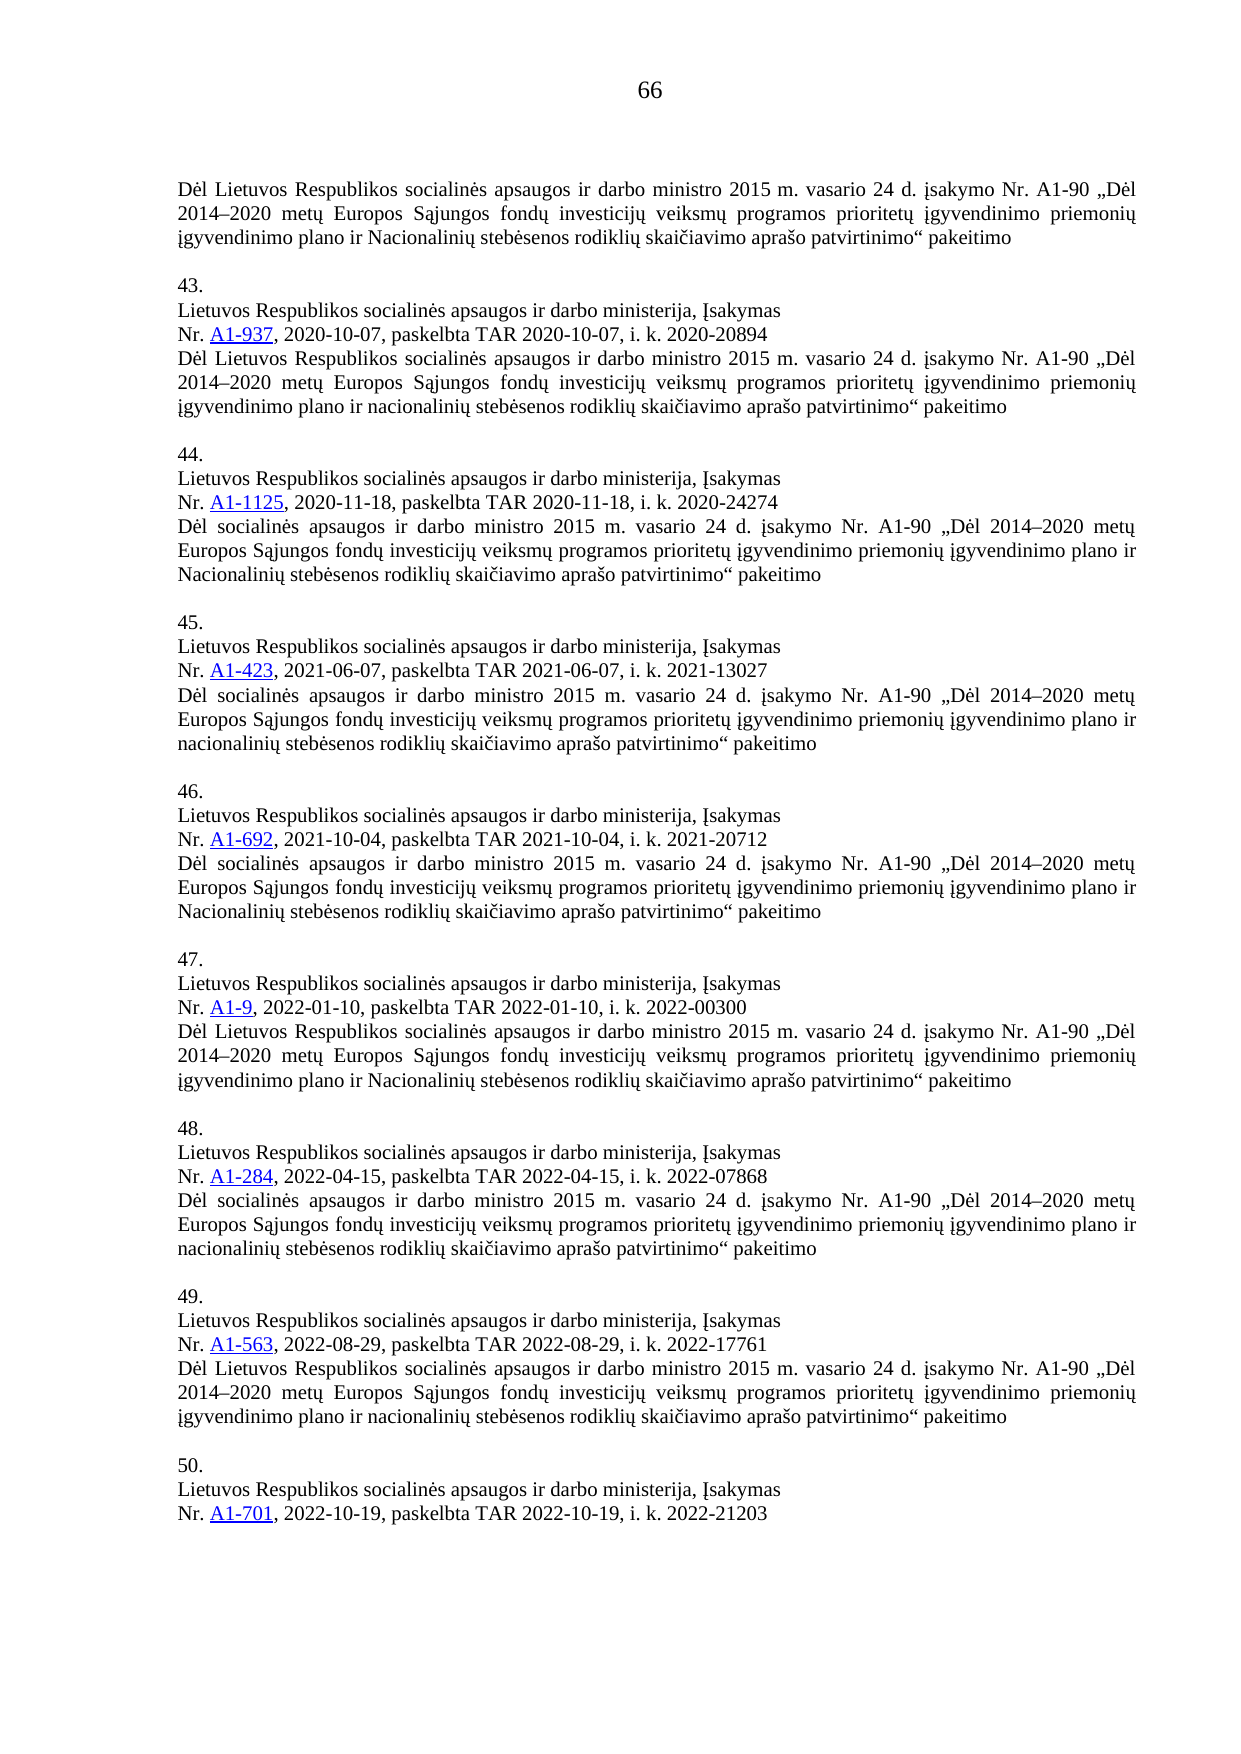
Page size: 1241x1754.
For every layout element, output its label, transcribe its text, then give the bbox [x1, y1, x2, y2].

text Nr. A1-937, 2020-10-07, paskelbta TAR 2020-10-07, i. k. 2020-20894 [177, 322, 1137, 346]
text 50. [177, 1452, 1137, 1477]
text Nr. A1-1125, 2020-11-18, paskelbta TAR 2020-11-18, i. k. 2020-24274 [177, 490, 1137, 514]
text 46. [177, 779, 1137, 803]
text 49. [177, 1284, 1137, 1308]
text Dėl socialinės apsaugos ir darbo ministro 2015 m. vasario 24 d. įsakymo Nr. A1-90 „Dėl 2014–2020 metų Europos Sąjungos fondų investicijų veiksmų programos prioritetų įgyvendinimo priemonių įgyvendinimo plano ir nacionalinių stebėsenos rodiklių skaičiavimo aprašo patvirtinimo“ pakeitimo [177, 1188, 1137, 1260]
text Nr. A1-9, 2022-01-10, paskelbta TAR 2022-01-10, i. k. 2022-00300 [177, 995, 1137, 1019]
text 44. [177, 442, 1137, 466]
text Nr. A1-423, 2021-06-07, paskelbta TAR 2021-06-07, i. k. 2021-13027 [177, 658, 1137, 682]
text Dėl Lietuvos Respublikos socialinės apsaugos ir darbo ministro 2015 m. vasario 24 d. įsakymo Nr. A1-90 „Dėl 2014–2020 metų Europos Sąjungos fondų investicijų veiksmų programos prioritetų įgyvendinimo priemonių įgyvendinimo plano ir Nacionalinių stebėsenos rodiklių skaičiavimo aprašo patvirtinimo“ pakeitimo [177, 177, 1137, 249]
text Nr. A1-284, 2022-04-15, paskelbta TAR 2022-04-15, i. k. 2022-07868 [177, 1164, 1137, 1188]
text Dėl Lietuvos Respublikos socialinės apsaugos ir darbo ministro 2015 m. vasario 24 d. įsakymo Nr. A1-90 „Dėl 2014–2020 metų Europos Sąjungos fondų investicijų veiksmų programos prioritetų įgyvendinimo priemonių įgyvendinimo plano ir nacionalinių stebėsenos rodiklių skaičiavimo aprašo patvirtinimo“ pakeitimo [177, 1356, 1137, 1428]
text Dėl socialinės apsaugos ir darbo ministro 2015 m. vasario 24 d. įsakymo Nr. A1-90 „Dėl 2014–2020 metų Europos Sąjungos fondų investicijų veiksmų programos prioritetų įgyvendinimo priemonių įgyvendinimo plano ir Nacionalinių stebėsenos rodiklių skaičiavimo aprašo patvirtinimo“ pakeitimo [177, 514, 1137, 586]
text Lietuvos Respublikos socialinės apsaugos ir darbo ministerija, Įsakymas [177, 1477, 1137, 1501]
text Lietuvos Respublikos socialinės apsaugos ir darbo ministerija, Įsakymas [177, 1140, 1137, 1164]
text Lietuvos Respublikos socialinės apsaugos ir darbo ministerija, Įsakymas [177, 1308, 1137, 1332]
text Lietuvos Respublikos socialinės apsaugos ir darbo ministerija, Įsakymas [177, 634, 1137, 658]
text Nr. A1-701, 2022-10-19, paskelbta TAR 2022-10-19, i. k. 2022-21203 [177, 1501, 1137, 1525]
text 45. [177, 610, 1137, 634]
text Dėl socialinės apsaugos ir darbo ministro 2015 m. vasario 24 d. įsakymo Nr. A1-90 „Dėl 2014–2020 metų Europos Sąjungos fondų investicijų veiksmų programos prioritetų įgyvendinimo priemonių įgyvendinimo plano ir nacionalinių stebėsenos rodiklių skaičiavimo aprašo patvirtinimo“ pakeitimo [177, 682, 1137, 755]
text Dėl Lietuvos Respublikos socialinės apsaugos ir darbo ministro 2015 m. vasario 24 d. įsakymo Nr. A1-90 „Dėl 2014–2020 metų Europos Sąjungos fondų investicijų veiksmų programos prioritetų įgyvendinimo priemonių įgyvendinimo plano ir nacionalinių stebėsenos rodiklių skaičiavimo aprašo patvirtinimo“ pakeitimo [177, 346, 1137, 418]
text 48. [177, 1116, 1137, 1140]
text Lietuvos Respublikos socialinės apsaugos ir darbo ministerija, Įsakymas [177, 466, 1137, 490]
text 43. [177, 273, 1137, 297]
text Dėl Lietuvos Respublikos socialinės apsaugos ir darbo ministro 2015 m. vasario 24 d. įsakymo Nr. A1-90 „Dėl 2014–2020 metų Europos Sąjungos fondų investicijų veiksmų programos prioritetų įgyvendinimo priemonių įgyvendinimo plano ir Nacionalinių stebėsenos rodiklių skaičiavimo aprašo patvirtinimo“ pakeitimo [177, 1019, 1137, 1092]
text Lietuvos Respublikos socialinės apsaugos ir darbo ministerija, Įsakymas [177, 297, 1137, 322]
text Nr. A1-563, 2022-08-29, paskelbta TAR 2022-08-29, i. k. 2022-17761 [177, 1332, 1137, 1356]
text Lietuvos Respublikos socialinės apsaugos ir darbo ministerija, Įsakymas [177, 971, 1137, 995]
text Dėl socialinės apsaugos ir darbo ministro 2015 m. vasario 24 d. įsakymo Nr. A1-90 „Dėl 2014–2020 metų Europos Sąjungos fondų investicijų veiksmų programos prioritetų įgyvendinimo priemonių įgyvendinimo plano ir Nacionalinių stebėsenos rodiklių skaičiavimo aprašo patvirtinimo“ pakeitimo [177, 851, 1137, 923]
text Lietuvos Respublikos socialinės apsaugos ir darbo ministerija, Įsakymas [177, 803, 1137, 827]
text Nr. A1-692, 2021-10-04, paskelbta TAR 2021-10-04, i. k. 2021-20712 [177, 827, 1137, 851]
text 47. [177, 947, 1137, 971]
